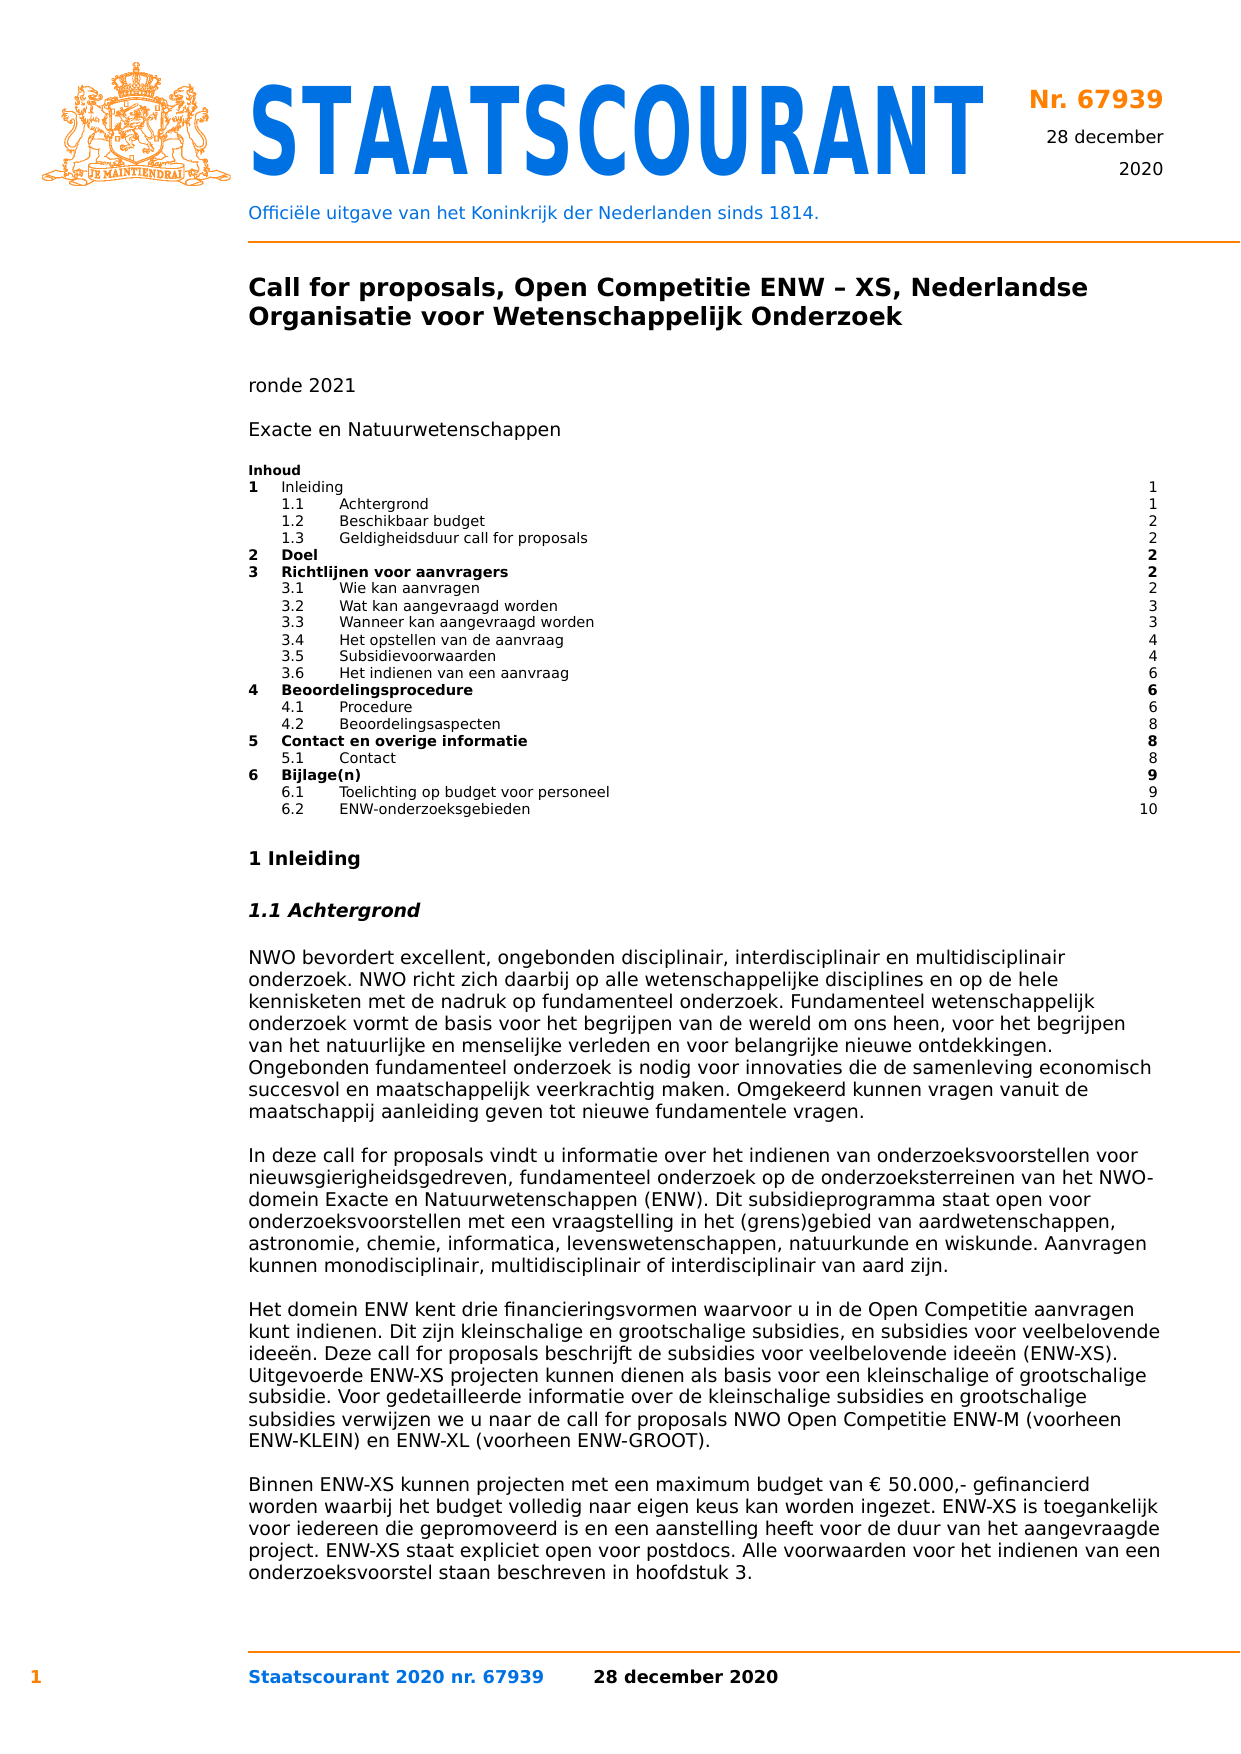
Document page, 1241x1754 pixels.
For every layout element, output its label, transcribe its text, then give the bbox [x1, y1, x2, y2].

table_cell Contact [333, 750, 931, 767]
table_cell 1 [248, 479, 275, 496]
table_cell 6 [931, 665, 1163, 682]
table_cell 6.2 [275, 801, 333, 818]
table_cell 4 [248, 682, 275, 699]
table_cell 3.5 [275, 648, 333, 665]
table_cell 8 [931, 750, 1163, 767]
table_cell 3 [931, 614, 1163, 631]
table_cell 2 [931, 580, 1163, 597]
table_cell Wie kan aanvragen [333, 580, 931, 597]
table_cell 5.1 [275, 750, 333, 767]
table_header Inhoud [248, 463, 1163, 478]
table_cell 2 [931, 530, 1163, 546]
table_cell [248, 530, 275, 546]
table_cell 4.2 [275, 716, 333, 733]
table_cell 9 [931, 784, 1163, 801]
table_cell Wat kan aangevraagd worden [333, 598, 931, 614]
table_cell Inleiding [275, 479, 931, 496]
table_cell 8 [931, 716, 1163, 733]
text Het domein ENW kent drie financieringsvormen waarvoor u in de Open Competitie aanvragen kunt indienen. Dit zijn kleinschalige en grootschalige subsidies, en subsidies voor veelbelovende ideeën. Deze call for proposals beschrijft de subsidies voor veelbelovende ideeën (ENW-XS). Uitgevoerde ENW-XS projecten kunnen dienen als basis voor een kleinschalige of grootschalige subsidie. Voor gedetailleerde informatie over de kleinschalige subsidies en grootschalige subsidies verwijzen we u naar de call for proposals NWO Open Competitie ENW-M (voorheen ENW-KLEIN) en ENW-XL (voorheen ENW-GROOT). [248, 1298, 1163, 1452]
subtitle Call for proposals, Open Competitie ENW – XS, Nederlandse Organisatie voor Wetenschappelijk Onderzoek [248, 273, 1163, 331]
table_cell Contact en overige informatie [275, 733, 931, 750]
table_cell 5 [248, 733, 275, 750]
table_cell Achtergrond [333, 496, 931, 512]
table_cell 6 [931, 699, 1163, 716]
table_cell 3.2 [275, 598, 333, 614]
table_cell Richtlijnen voor aanvragers [275, 564, 931, 580]
subtitle 1 Inleiding [248, 848, 1163, 870]
table_cell 2020 [998, 153, 1240, 203]
table_cell [248, 631, 275, 648]
table_cell 3.4 [275, 631, 333, 648]
table_cell Het opstellen van de aanvraag [333, 631, 931, 648]
table_cell 4 [931, 631, 1163, 648]
table_cell [248, 699, 275, 716]
table_cell 3.3 [275, 614, 333, 631]
table_cell [248, 648, 275, 665]
table_cell 3.6 [275, 665, 333, 682]
text Exacte en Natuurwetenschappen [248, 419, 1163, 441]
picture [41, 62, 231, 186]
table_cell Beschikbaar budget [333, 513, 931, 529]
table_cell 9 [931, 767, 1163, 784]
table_cell 10 [931, 801, 1163, 818]
table_cell [248, 716, 275, 733]
table_cell 4.1 [275, 699, 333, 716]
table_header Nr. 67939 [998, 62, 1240, 121]
table_cell Subsidievoorwaarden [333, 648, 931, 665]
table_cell 2 [248, 546, 275, 563]
table_cell Procedure [333, 699, 931, 716]
table_cell Toelichting op budget voor personeel [333, 784, 931, 801]
table_cell [248, 665, 275, 682]
table_cell Wanneer kan aangevraagd worden [333, 614, 931, 631]
table_cell [248, 750, 275, 767]
table_cell [248, 580, 275, 597]
subtitle 1.1 Achtergrond [248, 900, 1163, 922]
table_cell 2 [931, 513, 1163, 529]
table_cell Geldigheidsduur call for proposals [333, 530, 931, 546]
table_cell 1.2 [275, 513, 333, 529]
table_cell [248, 801, 275, 818]
text Binnen ENW-XS kunnen projecten met een maximum budget van € 50.000,- gefinancierd worden waarbij het budget volledig naar eigen keus kan worden ingezet. ENW-XS is toegankelijk voor iedereen die gepromoveerd is en een aanstelling heeft voor de duur van het aangevraagde project. ENW-XS staat expliciet open voor postdocs. Alle voorwaarden voor het indienen van een onderzoeksvoorstel staan beschreven in hoofdstuk 3. [248, 1474, 1163, 1584]
table_cell 1 [931, 496, 1163, 512]
table_cell 1.3 [275, 530, 333, 546]
table_cell [248, 614, 275, 631]
table_cell [248, 513, 275, 529]
table_cell 6 [931, 682, 1163, 699]
table_cell 1.1 [275, 496, 333, 512]
text In deze call for proposals vindt u informatie over het indienen van onderzoeksvoorstellen voor nieuwsgierigheidsgedreven, fundamenteel onderzoek op de onderzoeksterreinen van het NWO-domein Exacte en Natuurwetenschappen (ENW). Dit subsidieprogramma staat open voor onderzoeksvoorstellen met een vraagstelling in het (grens)gebied van aardwetenschappen, astronomie, chemie, informatica, levenswetenschappen, natuurkunde en wiskunde. Aanvragen kunnen monodisciplinair, multidisciplinair of interdisciplinair van aard zijn. [248, 1145, 1163, 1277]
table_cell 2 [931, 564, 1163, 580]
table_header STAATSCOURANT [248, 62, 998, 203]
table_cell Het indienen van een aanvraag [333, 665, 931, 682]
text NWO bevordert excellent, ongebonden disciplinair, interdisciplinair en multidisciplinair onderzoek. NWO richt zich daarbij op alle wetenschappelijke disciplines en op de hele kennisketen met de nadruk op fundamenteel onderzoek. Fundamenteel wetenschappelijk onderzoek vormt de basis voor het begrijpen van de wereld om ons heen, voor het begrijpen van het natuurlijke en menselijke verleden en voor belangrijke nieuwe ontdekkingen. Ongebonden fundamenteel onderzoek is nodig voor innovaties die de samenleving economisch succesvol en maatschappelijk veerkrachtig maken. Omgekeerd kunnen vragen vanuit de maatschappij aanleiding geven tot nieuwe fundamentele vragen. [248, 947, 1163, 1123]
table_cell Beoordelingsprocedure [275, 682, 931, 699]
table_cell [248, 496, 275, 512]
table_cell 28 december [998, 121, 1240, 153]
table_cell Bijlage(n) [275, 767, 931, 784]
table_cell Officiële uitgave van het Koninkrijk der Nederlanden sinds 1814. [248, 203, 1240, 241]
table_cell 6.1 [275, 784, 333, 801]
table_cell 8 [931, 733, 1163, 750]
table_cell 3.1 [275, 580, 333, 597]
table_cell 2 [931, 546, 1163, 563]
table_cell 4 [931, 648, 1163, 665]
table_cell 3 [248, 564, 275, 580]
table_cell [248, 784, 275, 801]
table_cell [248, 598, 275, 614]
table_cell 3 [931, 598, 1163, 614]
table_cell Beoordelingsaspecten [333, 716, 931, 733]
table_header [25, 62, 248, 241]
table_cell 6 [248, 767, 275, 784]
table_cell ENW-onderzoeksgebieden [333, 801, 931, 818]
table_cell 1 [931, 479, 1163, 496]
table_cell Doel [275, 546, 931, 563]
text ronde 2021 [248, 375, 1163, 397]
